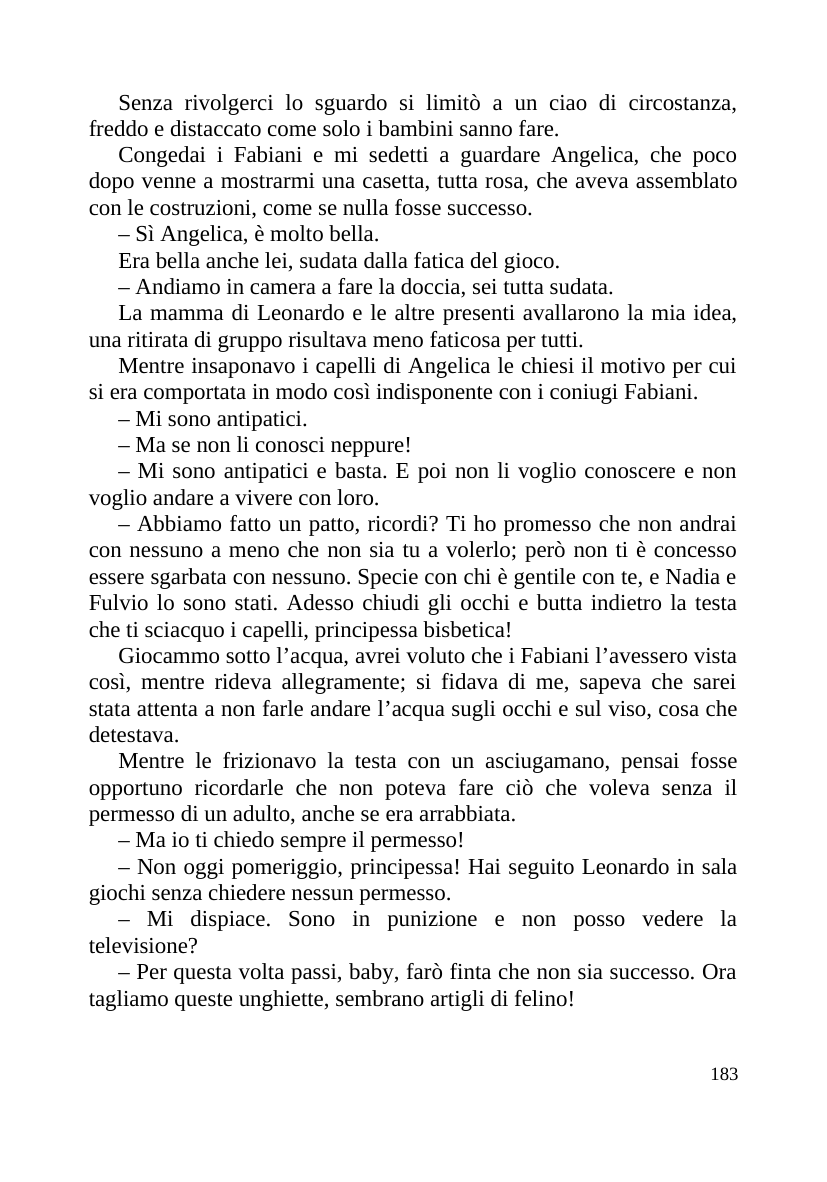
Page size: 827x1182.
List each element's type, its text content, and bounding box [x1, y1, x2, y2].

text Era bella anche lei, sudata dalla fatica del gioco. [88, 247, 738, 273]
text – Ma io ti chiedo sempre il permesso! [88, 826, 738, 853]
text – Abbiamo fatto un patto, ricordi? Ti ho promesso che non andrai con nessuno a meno che non sia tu a volerlo; però non ti è concesso essere sgarbata con nessuno. Specie con chi è gentile con te, e Nadia e Fulvio lo sono stati. Adesso chiudi gli occhi e butta indietro la testa che ti sciacquo i capelli, principessa bisbetica! [88, 510, 738, 642]
text Senza rivolgerci lo sguardo si limitò a un ciao di circostanza, freddo e distaccato come solo i bambini sanno fare. [88, 88, 738, 141]
text Mentre le frizionavo la testa con un asciugamano, pensai fosse opportuno ricordarle che non poteva fare ciò che voleva senza il permesso di un adulto, anche se era arrabbiata. [88, 747, 738, 826]
text Mentre insaponavo i capelli di Angelica le chiesi il motivo per cui si era comportata in modo così indisponente con i coniugi Fabiani. [88, 352, 738, 405]
text – Andiamo in camera a fare la doccia, sei tutta sudata. [88, 273, 738, 299]
text – Non oggi pomeriggio, principessa! Hai seguito Leonardo in sala giochi senza chiedere nessun permesso. [88, 853, 738, 906]
text – Mi sono antipatici e basta. E poi non li voglio conoscere e non voglio andare a vivere con loro. [88, 457, 738, 510]
text Congedai i Fabiani e mi sedetti a guardare Angelica, che poco dopo venne a mostrarmi una casetta, tutta rosa, che aveva assemblato con le costruzioni, come se nulla fosse successo. [88, 141, 738, 220]
text – Sì Angelica, è molto bella. [88, 220, 738, 247]
text – Per questa volta passi, baby, farò finta che non sia successo. Ora tagliamo queste unghiette, sembrano artigli di felino! [88, 958, 738, 1011]
text Giocammo sotto l’acqua, avrei voluto che i Fabiani l’avessero vista così, mentre rideva allegramente; si fidava di me, sapeva che sarei stata attenta a non farle andare l’acqua sugli occhi e sul viso, cosa che detestava. [88, 642, 738, 747]
text – Ma se non li conosci neppure! [88, 431, 738, 457]
text La mamma di Leonardo e le altre presenti avallarono la mia idea, una ritirata di gruppo risultava meno faticosa per tutti. [88, 299, 738, 352]
text – Mi dispiace. Sono in punizione e non posso vedere la televisione? [88, 906, 738, 958]
text – Mi sono antipatici. [88, 405, 738, 431]
